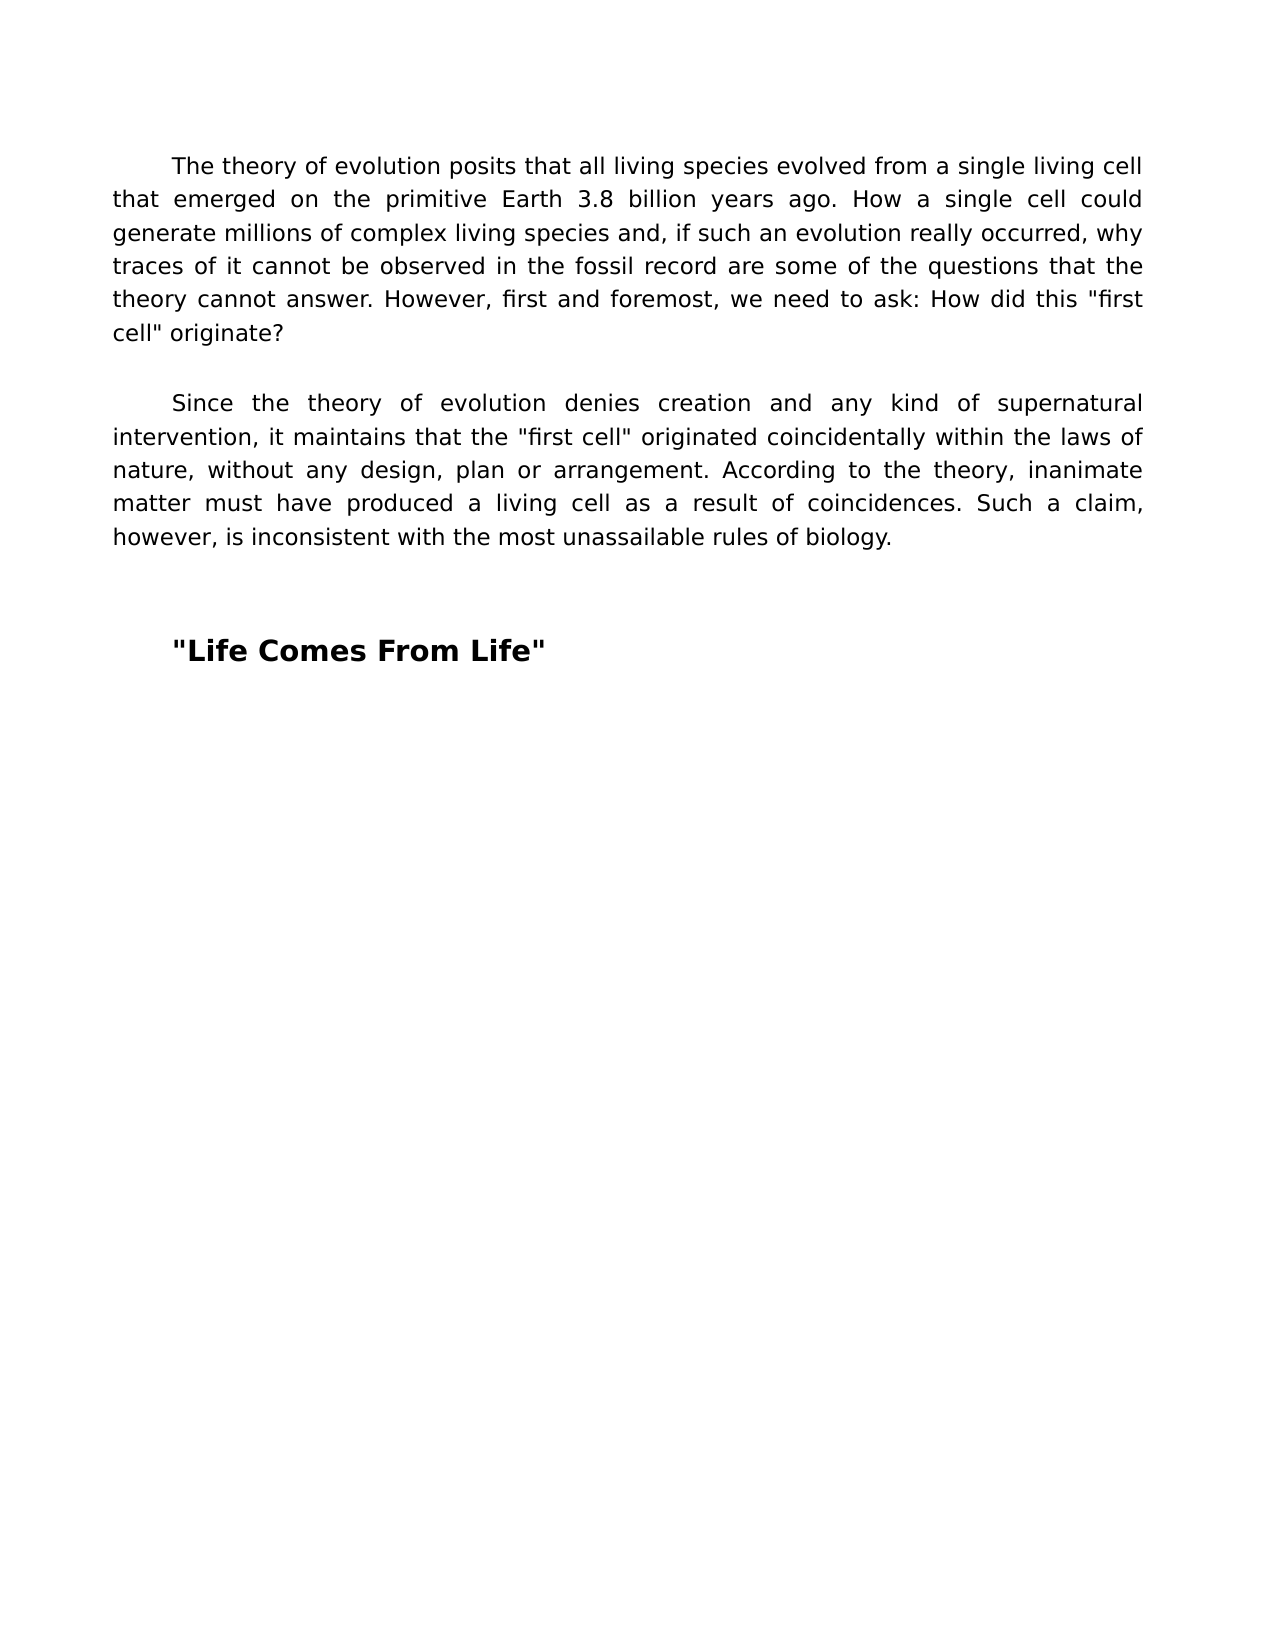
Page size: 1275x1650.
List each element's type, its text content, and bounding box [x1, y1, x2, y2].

text Since the theory of evolution denies creation and any kind of supernatural intervention, it maintains that the "first cell" originated coincidentally within the laws of nature, without any design, plan or arrangement. According to the theory, inanimate matter must have produced a living cell as a result of coincidences. Such a claim, however, is inconsistent with the most unassailable rules of biology. [112, 385, 1145, 552]
text "Life Comes From Life" [112, 635, 1145, 668]
text The theory of evolution posits that all living species evolved from a single living cell that emerged on the primitive Earth 3.8 billion years ago. How a single cell could generate millions of complex living species and, if such an evolution really occurred, why traces of it cannot be observed in the fossil record are some of the questions that the theory cannot answer. However, first and foremost, we need to ask: How did this "first cell" originate? [112, 148, 1145, 348]
